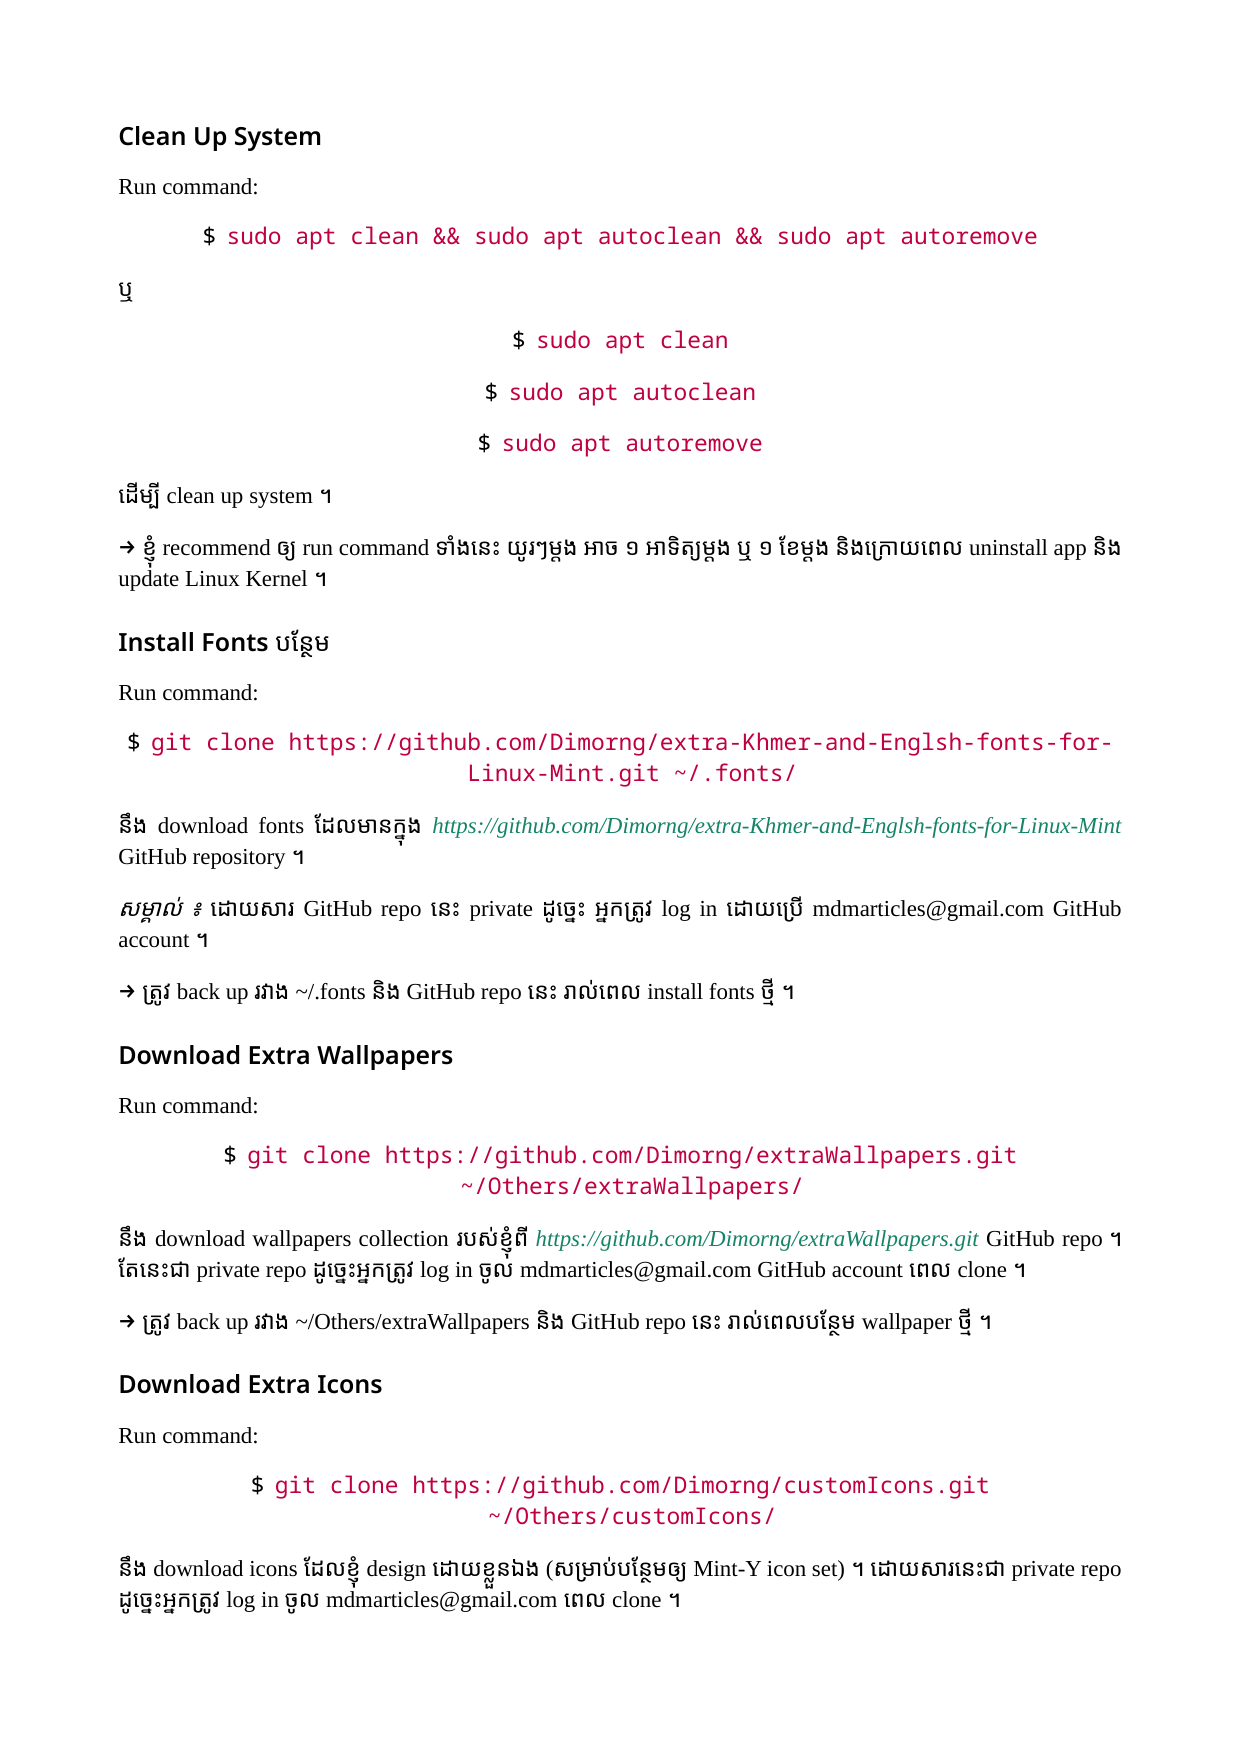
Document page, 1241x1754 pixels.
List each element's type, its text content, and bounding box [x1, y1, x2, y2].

text Run command: [118, 1422, 1122, 1448]
list git clone https://github.com/Dimorng/extraWallpapers.git ~/Others/extraWallpapers/ [118, 1139, 1122, 1201]
list git clone https://github.com/Dimorng/extra-Khmer-and-Englsh-fonts-for-Linux-Mint.git ~/.fonts/ [118, 726, 1122, 788]
text Run command: [118, 1092, 1122, 1118]
text នឹង​ download icons ដែល​ខ្ញុំ​ design ដោយ​ខ្លួន​ឯង​ (សម្រាប់​បន្ថែម​ឲ្យ​ Mint-Y icon set) ។ ដោយ​សារ​នេះ​ជា​ private repo ដូច្នេះ​អ្នក​ត្រូវ​ log in ចូល​ mdmarticles@gmail.com ពេល​ clone ។ [118, 1552, 1122, 1614]
text នឹង download wallpapers collection របស់​ខ្ញុំ​ពី https://github.com/Dimorng/extraWallpapers.git GitHub repo ។ តែ​នេះ​ជា​ private repo ដូច្នេះ​អ្នក​ត្រូវ​ log in ចូល​ mdmarticles@gmail.com GitHub account ពេល​ clone ។ [118, 1222, 1122, 1284]
text → ត្រូវ​ back up រវាង​ ~/.fonts និង GitHub repo នេះ រាល់​ពេល​ install fonts ថ្មី ។ [118, 975, 1122, 1007]
text ឬ [118, 272, 1122, 303]
list sudo apt clean && sudo apt autoclean && sudo apt autoremove [118, 220, 1122, 251]
list sudo apt autoclean [118, 375, 1122, 407]
text នឹង​ download fonts ដែល​មាន​ក្នុង https://github.com/Dimorng/extra-Khmer-and-Englsh-fonts-for-Linux-Mint GitHub repository ។ [118, 809, 1122, 872]
text សម្គាល់ ៖ ដោយសារ​ GitHub repo នេះ​ private ដូច្នេះ អ្នក​ត្រូវ​ log in ដោយ​ប្រើ mdmarticles@gmail.com GitHub account ។ [118, 892, 1122, 955]
subtitle Download Extra Icons [118, 1367, 1122, 1401]
text → ត្រូវ​ back up រវាង​ ~/Others/extraWallpapers និង GitHub repo នេះ រាល់​ពេល​បន្ថែម​ wallpaper ថ្មី ។ [118, 1305, 1122, 1336]
text Run command: [118, 679, 1122, 705]
list sudo apt clean [118, 323, 1122, 355]
text ដើម្បី​ clean up system ។ [118, 479, 1122, 510]
list git clone https://github.com/Dimorng/customIcons.git ~/Others/customIcons/ [118, 1469, 1122, 1531]
subtitle Install Fonts បន្ថែម [118, 624, 1122, 658]
text → ខ្ញុំ​ recommend ឲ្យ​ run command ទាំងនេះ​ យូរ​ៗ​ម្តង​ អាច​ ១ អាទិត្យ​ម្ដង ឬ ១ ខែ​ម្ដង និង​ក្រោយ​ពេល uninstall app និង​ update Linux Kernel ។ [118, 531, 1122, 593]
subtitle Download Extra Wallpapers [118, 1037, 1122, 1071]
text Run command: [118, 173, 1122, 199]
subtitle Clean Up System [118, 118, 1122, 152]
list sudo apt autoremove [118, 427, 1122, 458]
